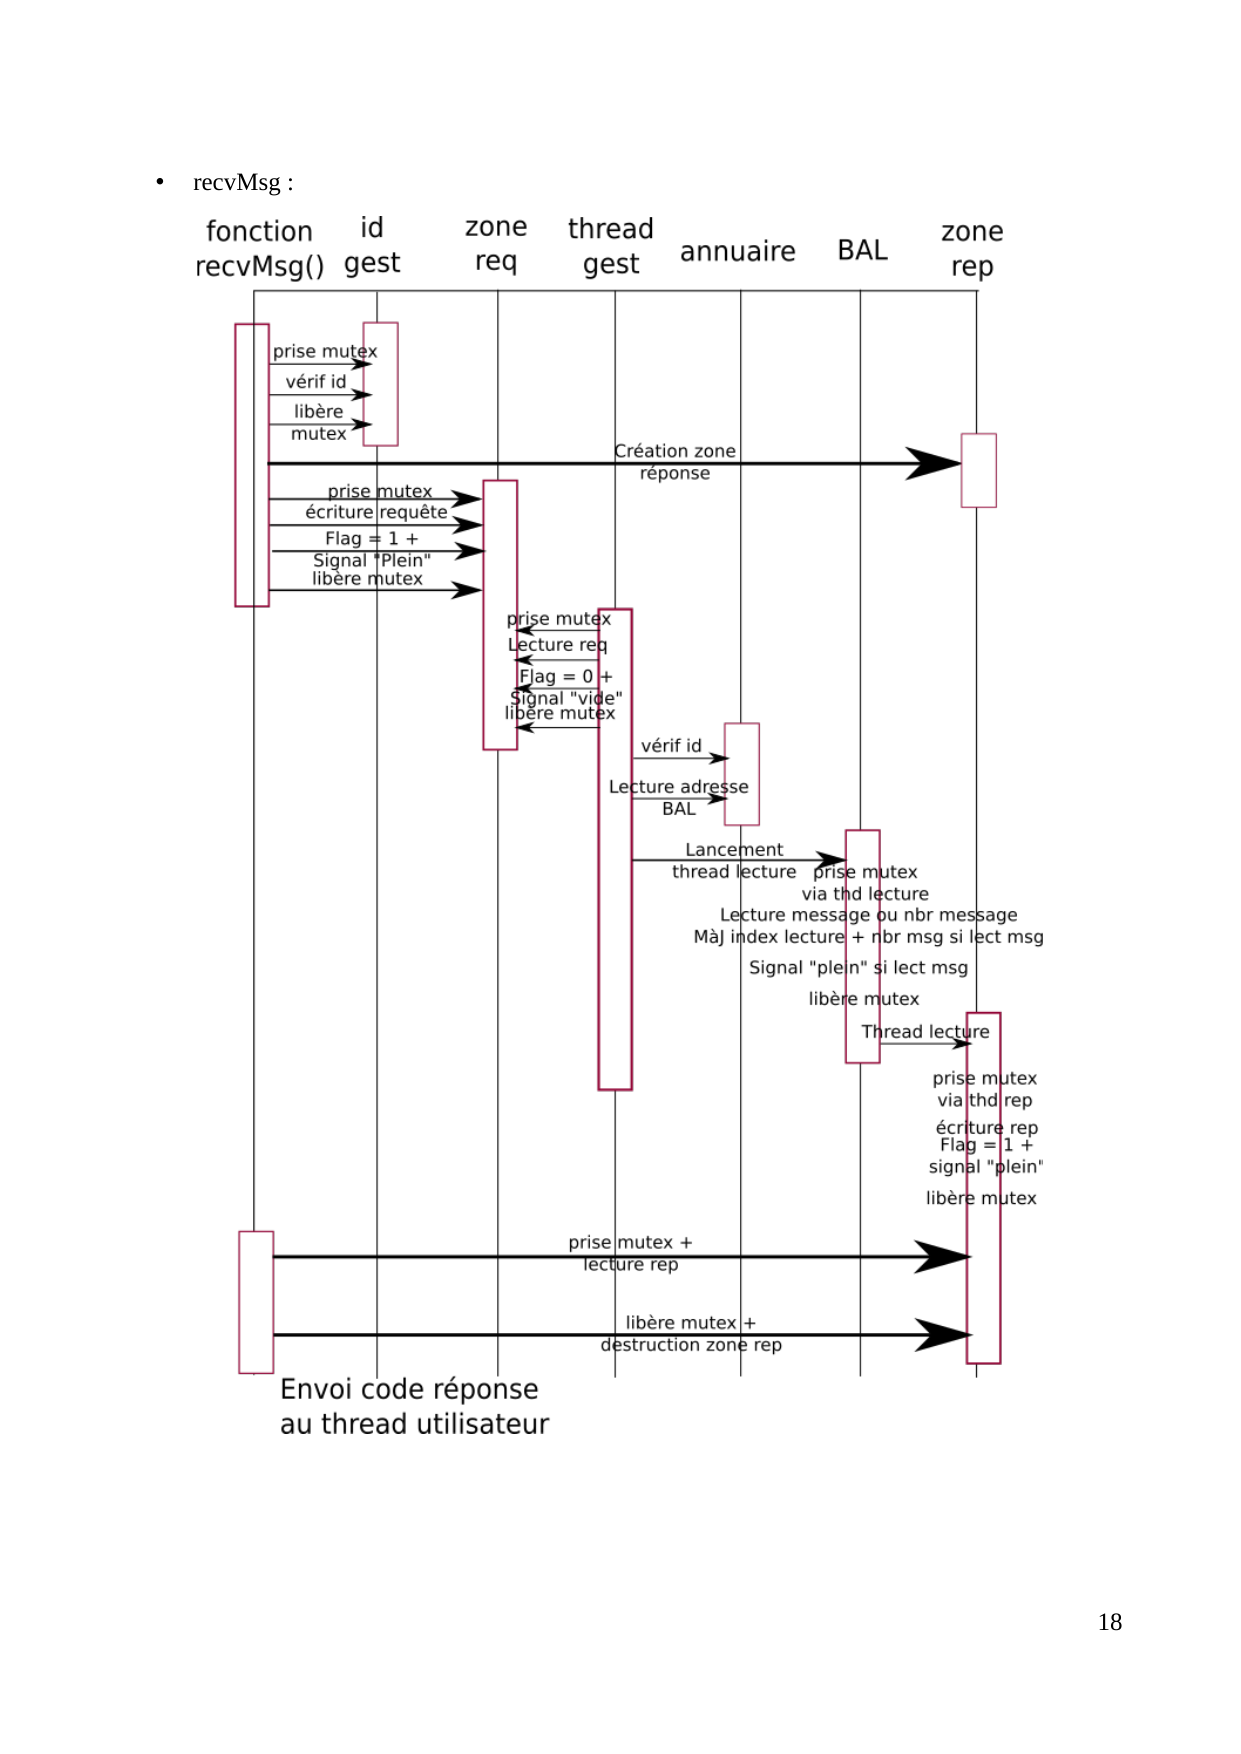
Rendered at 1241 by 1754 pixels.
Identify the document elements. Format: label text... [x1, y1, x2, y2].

list recvMsg : [156, 167, 1122, 196]
picture [197, 216, 1043, 1434]
